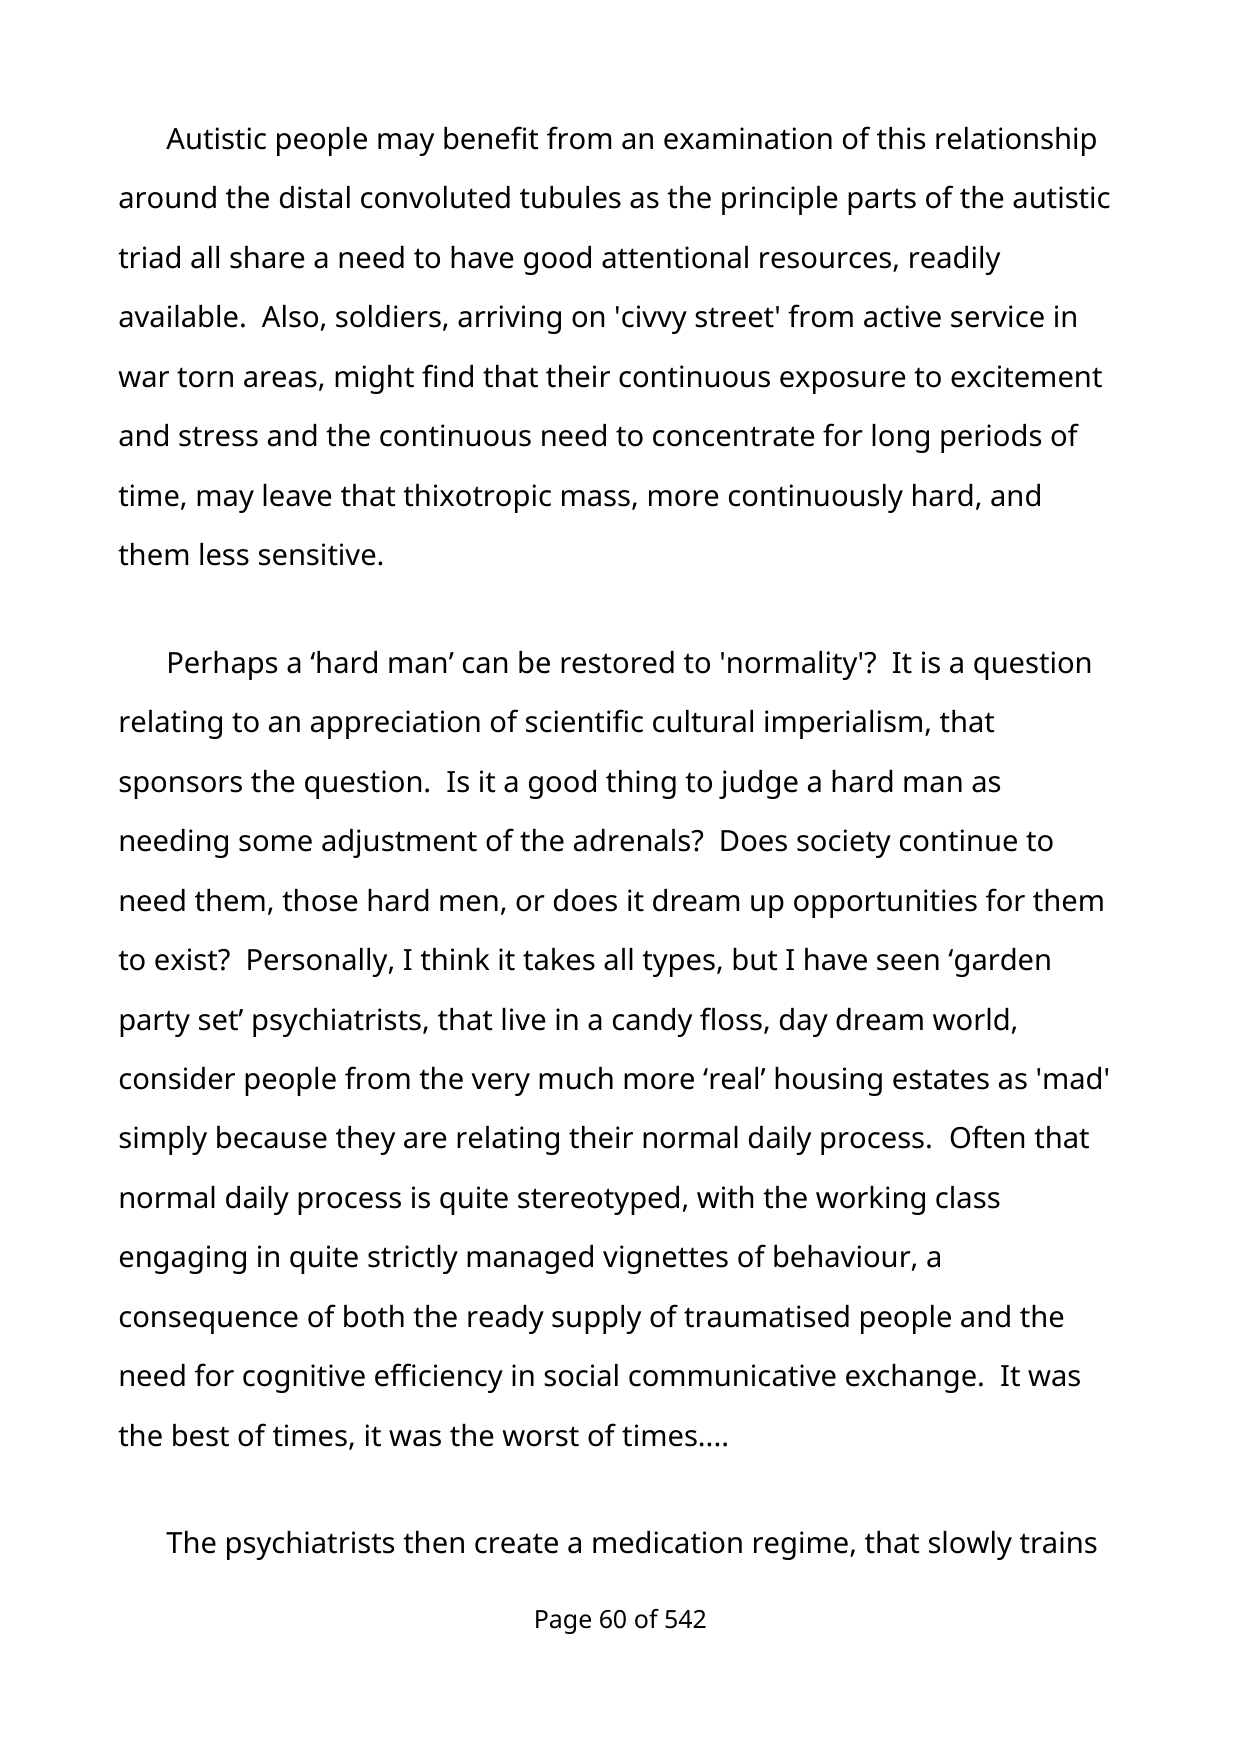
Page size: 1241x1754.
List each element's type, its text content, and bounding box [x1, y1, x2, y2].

text Autistic people may benefit from an examination of this relationship around the distal convoluted tubules as the principle parts of the autistic triad all share a need to have good attentional resources, readily available. Also, soldiers, arriving on 'civvy street' from active service in war torn areas, might find that their continuous exposure to excitement and stress and the continuous need to concentrate for long periods of time, may leave that thixotropic mass, more continuously hard, and them less sensitive. [118, 118, 1122, 574]
text Perhaps a ‘hard man’ can be restored to 'normality'? It is a question relating to an appreciation of scientific cultural imperialism, that sponsors the question. Is it a good thing to judge a hard man as needing some adjustment of the adrenals? Does society continue to need them, those hard men, or does it dream up opportunities for them to exist? Personally, I think it takes all types, but I have seen ‘garden party set’ psychiatrists, that live in a candy floss, day dream world, consider people from the very much more ‘real’ housing estates as 'mad' simply because they are relating their normal daily process. Often that normal daily process is quite stereotyped, with the working class engaging in quite strictly managed vignettes of behaviour, a consequence of both the ready supply of traumatised people and the need for cognitive efficiency in social communicative exchange. It was the best of times, it was the worst of times.... [118, 642, 1122, 1455]
text The psychiatrists then create a medication regime, that slowly trains [118, 1522, 1122, 1562]
